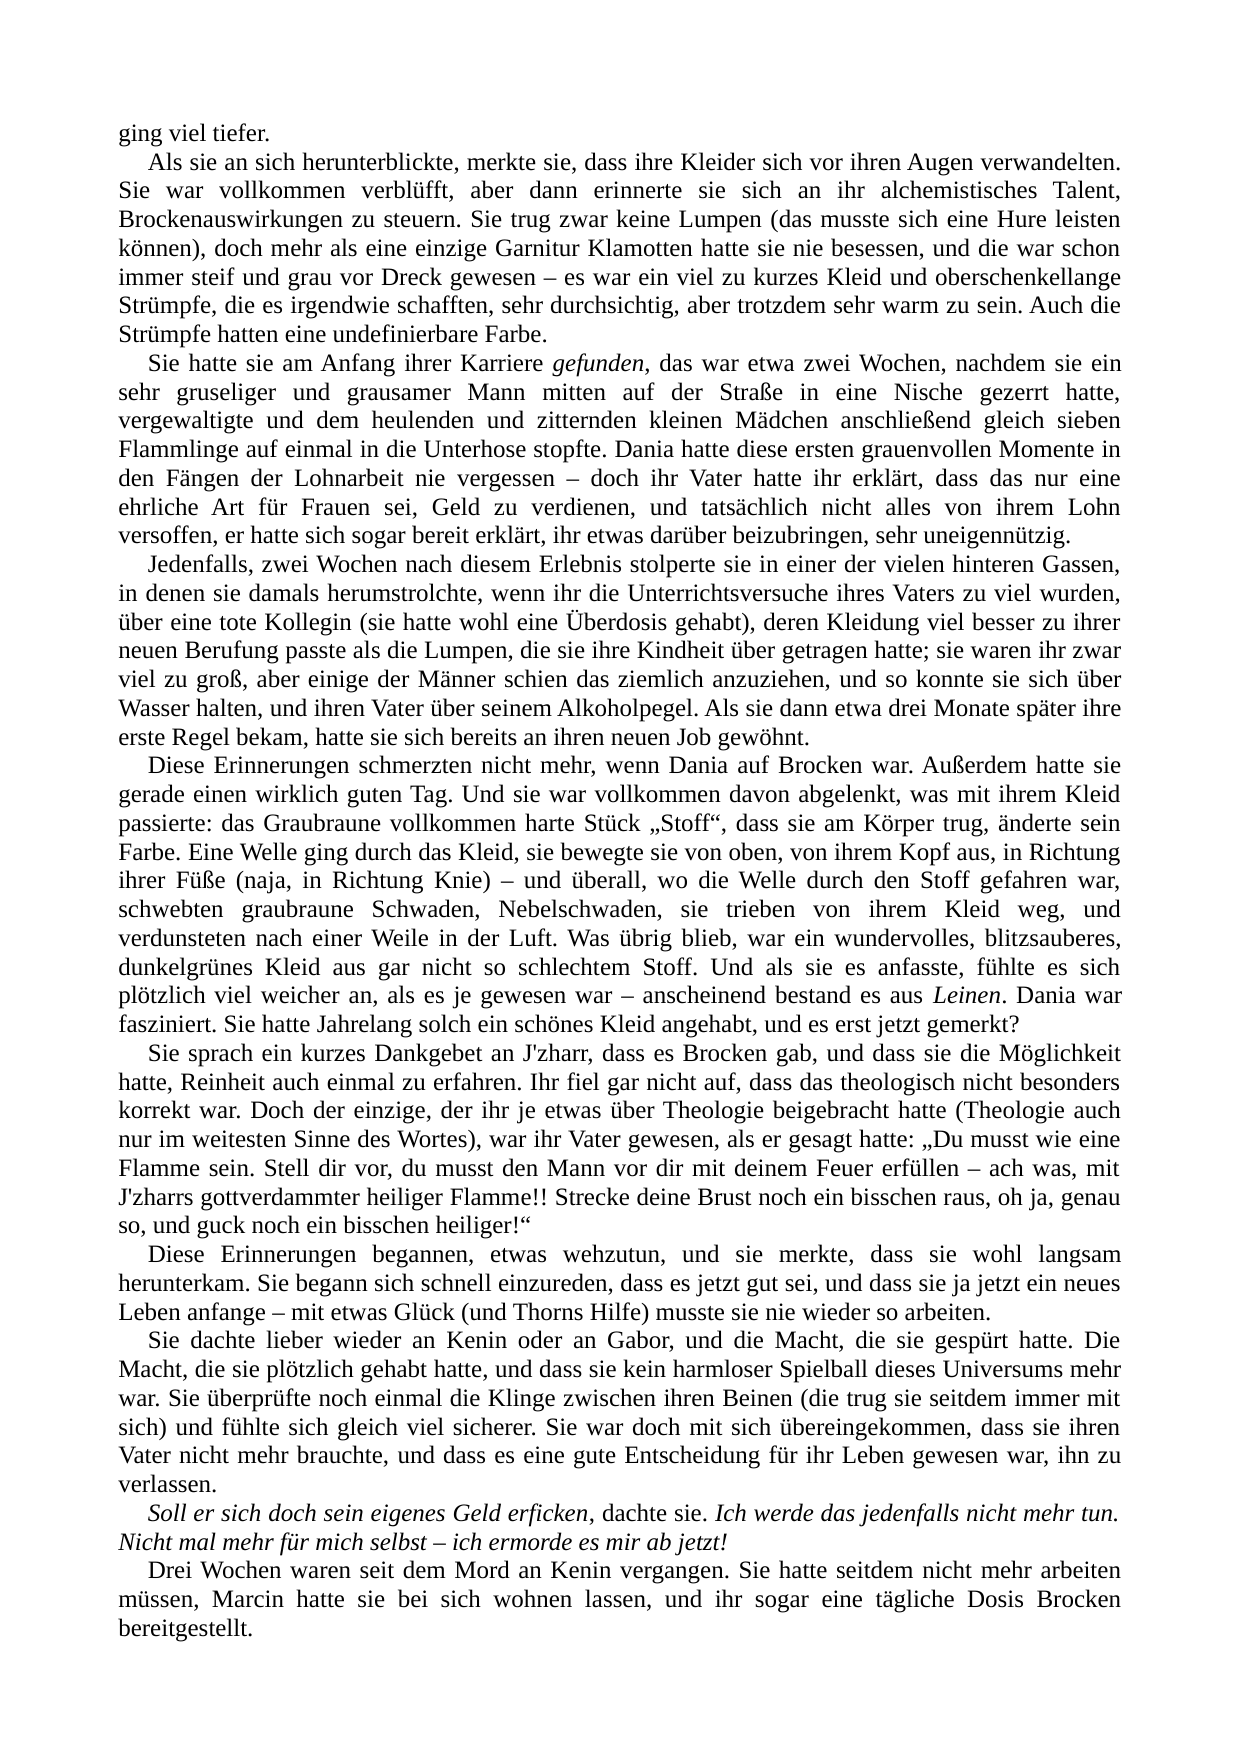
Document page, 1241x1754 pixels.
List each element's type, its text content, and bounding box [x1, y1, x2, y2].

text Als sie an sich herunterblickte, merkte sie, dass ihre Kleider sich vor ihren Augen verwandelten. Sie war vollkommen verblüfft, aber dann erinnerte sie sich an ihr alchemistisches Talent, Brockenauswirkungen zu steuern. Sie trug zwar keine Lumpen (das musste sich eine Hure leisten können), doch mehr als eine einzige Garnitur Klamotten hatte sie nie besessen, und die war schon immer steif und grau vor Dreck gewesen – es war ein viel zu kurzes Kleid und oberschenkellange Strümpfe, die es irgendwie schafften, sehr durchsichtig, aber trotzdem sehr warm zu sein. Auch die Strümpfe hatten eine undefinierbare Farbe. [118, 147, 1122, 348]
text Sie sprach ein kurzes Dankgebet an J'zharr, dass es Brocken gab, und dass sie die Möglichkeit hatte, Reinheit auch einmal zu erfahren. Ihr fiel gar nicht auf, dass das theologisch nicht besonders korrekt war. Doch der einzige, der ihr je etwas über Theologie beigebracht hatte (Theologie auch nur im weitesten Sinne des Wortes), war ihr Vater gewesen, als er gesagt hatte: „Du musst wie eine Flamme sein. Stell dir vor, du musst den Mann vor dir mit deinem Feuer erfüllen – ach was, mit J'zharrs gottverdammter heiliger Flamme!! Strecke deine Brust noch ein bisschen raus, oh ja, genau so, und guck noch ein bisschen heiliger!“ [118, 1038, 1122, 1239]
text Sie dachte lieber wieder an Kenin oder an Gabor, und die Macht, die sie gespürt hatte. Die Macht, die sie plötzlich gehabt hatte, und dass sie kein harmloser Spielball dieses Universums mehr war. Sie überprüfte noch einmal die Klinge zwischen ihren Beinen (die trug sie seitdem immer mit sich) und fühlte sich gleich viel sicherer. Sie war doch mit sich übereingekommen, dass sie ihren Vater nicht mehr brauchte, und dass es eine gute Entscheidung für ihr Leben gewesen war, ihn zu verlassen. [118, 1326, 1122, 1498]
text Diese Erinnerungen begannen, etwas wehzutun, und sie merkte, dass sie wohl langsam herunterkam. Sie begann sich schnell einzureden, dass es jetzt gut sei, und dass sie ja jetzt ein neues Leben anfange – mit etwas Glück (und Thorns Hilfe) musste sie nie wieder so arbeiten. [118, 1239, 1122, 1326]
text Drei Wochen waren seit dem Mord an Kenin vergangen. Sie hatte seitdem nicht mehr arbeiten müssen, Marcin hatte sie bei sich wohnen lassen, und ihr sogar eine tägliche Dosis Brocken bereitgestellt. [118, 1556, 1122, 1642]
text ging viel tiefer. [118, 118, 1122, 147]
text Diese Erinnerungen schmerzten nicht mehr, wenn Dania auf Brocken war. Außerdem hatte sie gerade einen wirklich guten Tag. Und sie war vollkommen davon abgelenkt, was mit ihrem Kleid passierte: das Graubraune vollkommen harte Stück „Stoff“, dass sie am Körper trug, änderte sein Farbe. Eine Welle ging durch das Kleid, sie bewegte sie von oben, von ihrem Kopf aus, in Richtung ihrer Füße (naja, in Richtung Knie) – und überall, wo die Welle durch den Stoff gefahren war, schwebten graubraune Schwaden, Nebelschwaden, sie trieben von ihrem Kleid weg, und verdunsteten nach einer Weile in der Luft. Was übrig blieb, war ein wundervolles, blitzsauberes, dunkelgrünes Kleid aus gar nicht so schlechtem Stoff. Und als sie es anfasste, fühlte es sich plötzlich viel weicher an, als es je gewesen war – anscheinend bestand es aus Leinen. Dania war fasziniert. Sie hatte Jahrelang solch ein schönes Kleid angehabt, und es erst jetzt gemerkt? [118, 751, 1122, 1038]
text Sie hatte sie am Anfang ihrer Karriere gefunden, das war etwa zwei Wochen, nachdem sie ein sehr gruseliger und grausamer Mann mitten auf der Straße in eine Nische gezerrt hatte, vergewaltigte und dem heulenden und zitternden kleinen Mädchen anschließend gleich sieben Flammlinge auf einmal in die Unterhose stopfte. Dania hatte diese ersten grauenvollen Momente in den Fängen der Lohnarbeit nie vergessen – doch ihr Vater hatte ihr erklärt, dass das nur eine ehrliche Art für Frauen sei, Geld zu verdienen, und tatsächlich nicht alles von ihrem Lohn versoffen, er hatte sich sogar bereit erklärt, ihr etwas darüber beizubringen, sehr uneigennützig. [118, 348, 1122, 549]
text Soll er sich doch sein eigenes Geld erficken, dachte sie. Ich werde das jedenfalls nicht mehr tun. Nicht mal mehr für mich selbst – ich ermorde es mir ab jetzt! [118, 1498, 1122, 1556]
text Jedenfalls, zwei Wochen nach diesem Erlebnis stolperte sie in einer der vielen hinteren Gassen, in denen sie damals herumstrolchte, wenn ihr die Unterrichtsversuche ihres Vaters zu viel wurden, über eine tote Kollegin (sie hatte wohl eine Überdosis gehabt), deren Kleidung viel besser zu ihrer neuen Berufung passte als die Lumpen, die sie ihre Kindheit über getragen hatte; sie waren ihr zwar viel zu groß, aber einige der Männer schien das ziemlich anzuziehen, und so konnte sie sich über Wasser halten, und ihren Vater über seinem Alkoholpegel. Als sie dann etwa drei Monate später ihre erste Regel bekam, hatte sie sich bereits an ihren neuen Job gewöhnt. [118, 549, 1122, 751]
